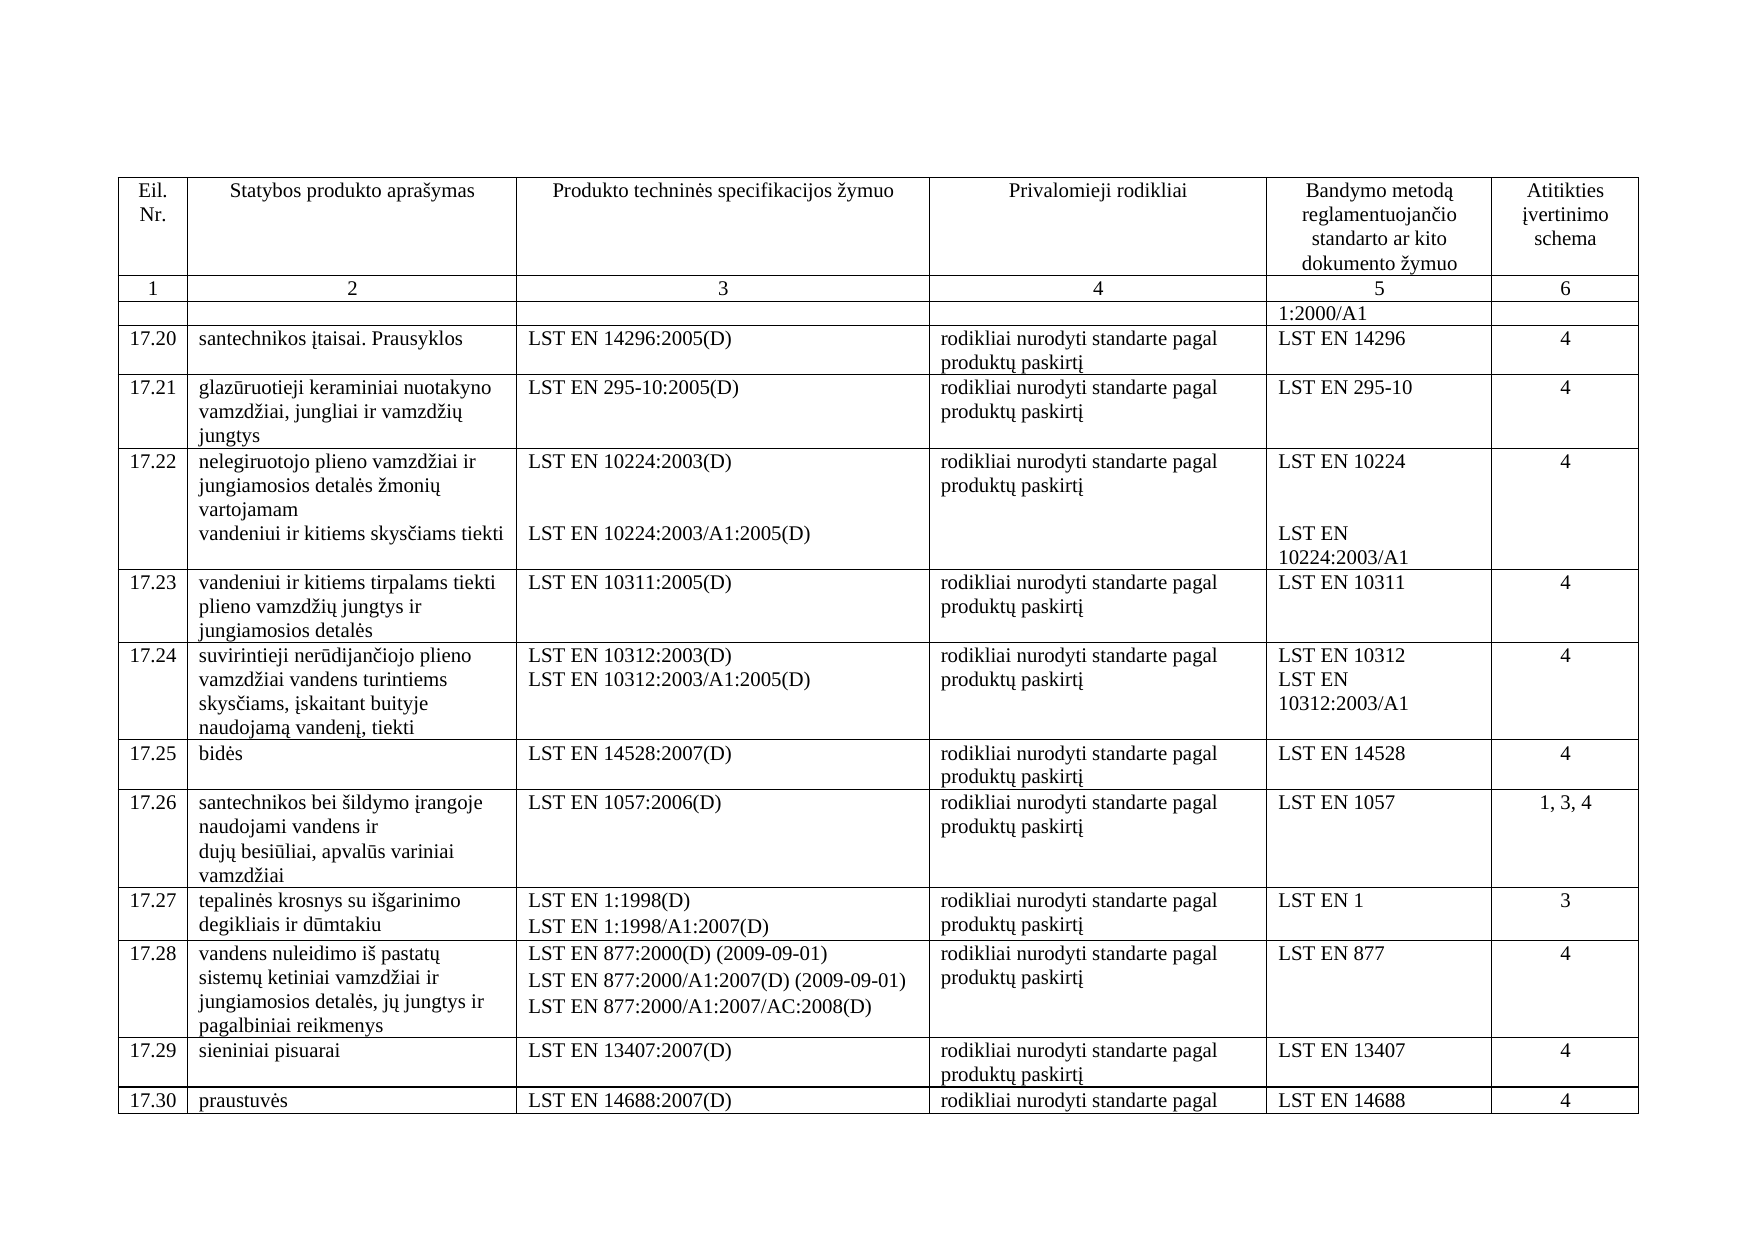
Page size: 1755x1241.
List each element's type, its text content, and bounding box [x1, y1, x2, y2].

table_cell 4 [1492, 570, 1638, 642]
table_cell [1492, 302, 1638, 325]
table_cell LST EN 295-10 [1267, 375, 1491, 447]
table_cell 4 [1492, 1038, 1638, 1086]
table_cell vandeniui ir kitiems tirpalams tiekti plieno vamzdžių jungtys ir jungiamosios detalės [188, 570, 516, 642]
table_cell LST EN 877:2000(D) (2009-09-01) [517, 941, 929, 967]
table_cell 1, 3, 4 [1492, 790, 1638, 887]
table_cell 4 [1492, 740, 1638, 788]
table_cell 3 [517, 276, 929, 301]
table_cell LST EN 10312:2003(D) LST EN 10312:2003/A1:2005(D) [517, 643, 929, 739]
table_cell LST EN 14528 [1267, 740, 1491, 788]
table_cell vandeniui ir kitiems skysčiams tiekti [188, 521, 516, 569]
table_cell suvirintieji nerūdijančiojo plieno vamzdžiai vandens turintiems skysčiams, įskaitant buityje naudojamą vandenį, tiekti [188, 643, 516, 739]
table_cell praustuvės [188, 1088, 516, 1113]
table_cell 4 [1492, 326, 1638, 374]
table_cell 17.28 [119, 941, 187, 1037]
table_cell LST EN 10224 [1267, 449, 1491, 521]
table_cell dujų besiūliai, apvalūs variniai vamzdžiai [188, 838, 516, 887]
table_cell bidės [188, 740, 516, 788]
table_cell LST EN 14296:2005(D) [517, 326, 929, 374]
table_cell 4 [1492, 941, 1638, 1037]
table_cell 4 [1492, 1088, 1638, 1113]
table_cell LST EN 1:1998/A1:2007(D) [517, 914, 929, 940]
table_cell rodikliai nurodyti standarte pagal produktų paskirtį [930, 740, 1266, 788]
table_cell rodikliai nurodyti standarte pagal produktų paskirtį [930, 1038, 1266, 1086]
table_cell LST EN 10311:2005(D) [517, 570, 929, 642]
table_cell santechnikos bei šildymo įrangoje naudojami vandens ir [188, 790, 516, 838]
table_cell 6 [1492, 276, 1638, 301]
table_cell 17.22 [119, 449, 187, 521]
table_cell LST EN 13407:2007(D) [517, 1038, 929, 1086]
table_cell glazūruotieji keraminiai nuotakyno vamzdžiai, jungliai ir vamzdžių jungtys [188, 375, 516, 447]
table_cell rodikliai nurodyti standarte pagal produktų paskirtį [930, 941, 1266, 1037]
table_cell LST EN 10312 LST EN 10312:2003/A1 [1267, 643, 1491, 739]
table_cell [930, 521, 1266, 569]
table_cell LST EN 14528:2007(D) [517, 740, 929, 788]
table_cell LST EN 1057 [1267, 790, 1491, 887]
table_header Statybos produkto aprašymas [188, 178, 516, 274]
table_cell rodikliai nurodyti standarte pagal produktų paskirtį [930, 888, 1266, 940]
table_cell vandens nuleidimo iš pastatų sistemų ketiniai vamzdžiai ir jungiamosios detalės, jų jungtys ir pagalbiniai reikmenys [188, 941, 516, 1037]
table_cell LST EN 10224:2003/A1 [1267, 521, 1491, 569]
table_cell 17.21 [119, 375, 187, 447]
table_cell 2 [188, 276, 516, 301]
table_cell 17.26 [119, 790, 187, 887]
table_cell LST EN 877 [1267, 941, 1491, 1037]
table_cell LST EN 14688:2007(D) [517, 1088, 929, 1113]
table_cell 4 [1492, 375, 1638, 447]
table_cell 17.30 [119, 1088, 187, 1113]
table_cell santechnikos įtaisai. Prausyklos [188, 326, 516, 374]
table_cell 17.23 [119, 570, 187, 642]
table_cell rodikliai nurodyti standarte pagal [930, 1088, 1266, 1113]
table_cell LST EN 13407 [1267, 1038, 1491, 1086]
table_cell rodikliai nurodyti standarte pagal produktų paskirtį [930, 326, 1266, 374]
table_cell rodikliai nurodyti standarte pagal produktų paskirtį [930, 790, 1266, 887]
table_cell tepalinės krosnys su išgarinimo degikliais ir dūmtakiu [188, 888, 516, 940]
table_cell 1:2000/A1 [1267, 302, 1491, 325]
table_cell LST EN 14296 [1267, 326, 1491, 374]
table_cell LST EN 1 [1267, 888, 1491, 940]
table_cell 17.25 [119, 740, 187, 788]
table_cell [188, 302, 516, 325]
table_header Atitikties įvertinimo schema [1492, 178, 1638, 274]
table_cell [119, 521, 187, 569]
table_cell 1 [119, 276, 187, 301]
table_cell LST EN 1057:2006(D) [517, 790, 929, 887]
table_cell sieniniai pisuarai [188, 1038, 516, 1086]
table_cell 17.27 [119, 888, 187, 940]
table_cell 4 [1492, 449, 1638, 521]
table_cell LST EN 295-10:2005(D) [517, 375, 929, 447]
table_cell LST EN 10224:2003(D) [517, 449, 929, 521]
table_cell 3 [1492, 888, 1638, 940]
table_cell 5 [1267, 276, 1491, 301]
table_cell LST EN 14688 [1267, 1088, 1491, 1113]
table_cell LST EN 877:2000/A1:2007(D) (2009-09-01) [517, 967, 929, 993]
table_cell 4 [1492, 643, 1638, 739]
table_header Produkto techninės specifikacijos žymuo [517, 178, 929, 274]
table_cell LST EN 10224:2003/A1:2005(D) [517, 521, 929, 569]
table_cell [119, 302, 187, 325]
table_cell rodikliai nurodyti standarte pagal produktų paskirtį [930, 570, 1266, 642]
table_header Bandymo metodą reglamentuojančio standarto ar kito dokumento žymuo [1267, 178, 1491, 274]
table_cell nelegiruotojo plieno vamzdžiai ir jungiamosios detalės žmonių vartojamam [188, 449, 516, 521]
table_cell 17.29 [119, 1038, 187, 1086]
table_cell 4 [930, 276, 1266, 301]
table_cell rodikliai nurodyti standarte pagal produktų paskirtį [930, 375, 1266, 447]
table_cell 17.24 [119, 643, 187, 739]
table_cell 17.20 [119, 326, 187, 374]
table_cell rodikliai nurodyti standarte pagal produktų paskirtį [930, 643, 1266, 739]
table_header Privalomieji rodikliai [930, 178, 1266, 274]
table_cell LST EN 1:1998(D) [517, 888, 929, 913]
table_cell LST EN 877:2000/A1:2007/AC:2008(D) [517, 993, 929, 1037]
table_header Eil. Nr. [119, 178, 187, 274]
table_cell [1492, 521, 1638, 569]
table_cell [930, 302, 1266, 325]
table_cell [517, 302, 929, 325]
table_cell LST EN 10311 [1267, 570, 1491, 642]
table_cell rodikliai nurodyti standarte pagal produktų paskirtį [930, 449, 1266, 521]
